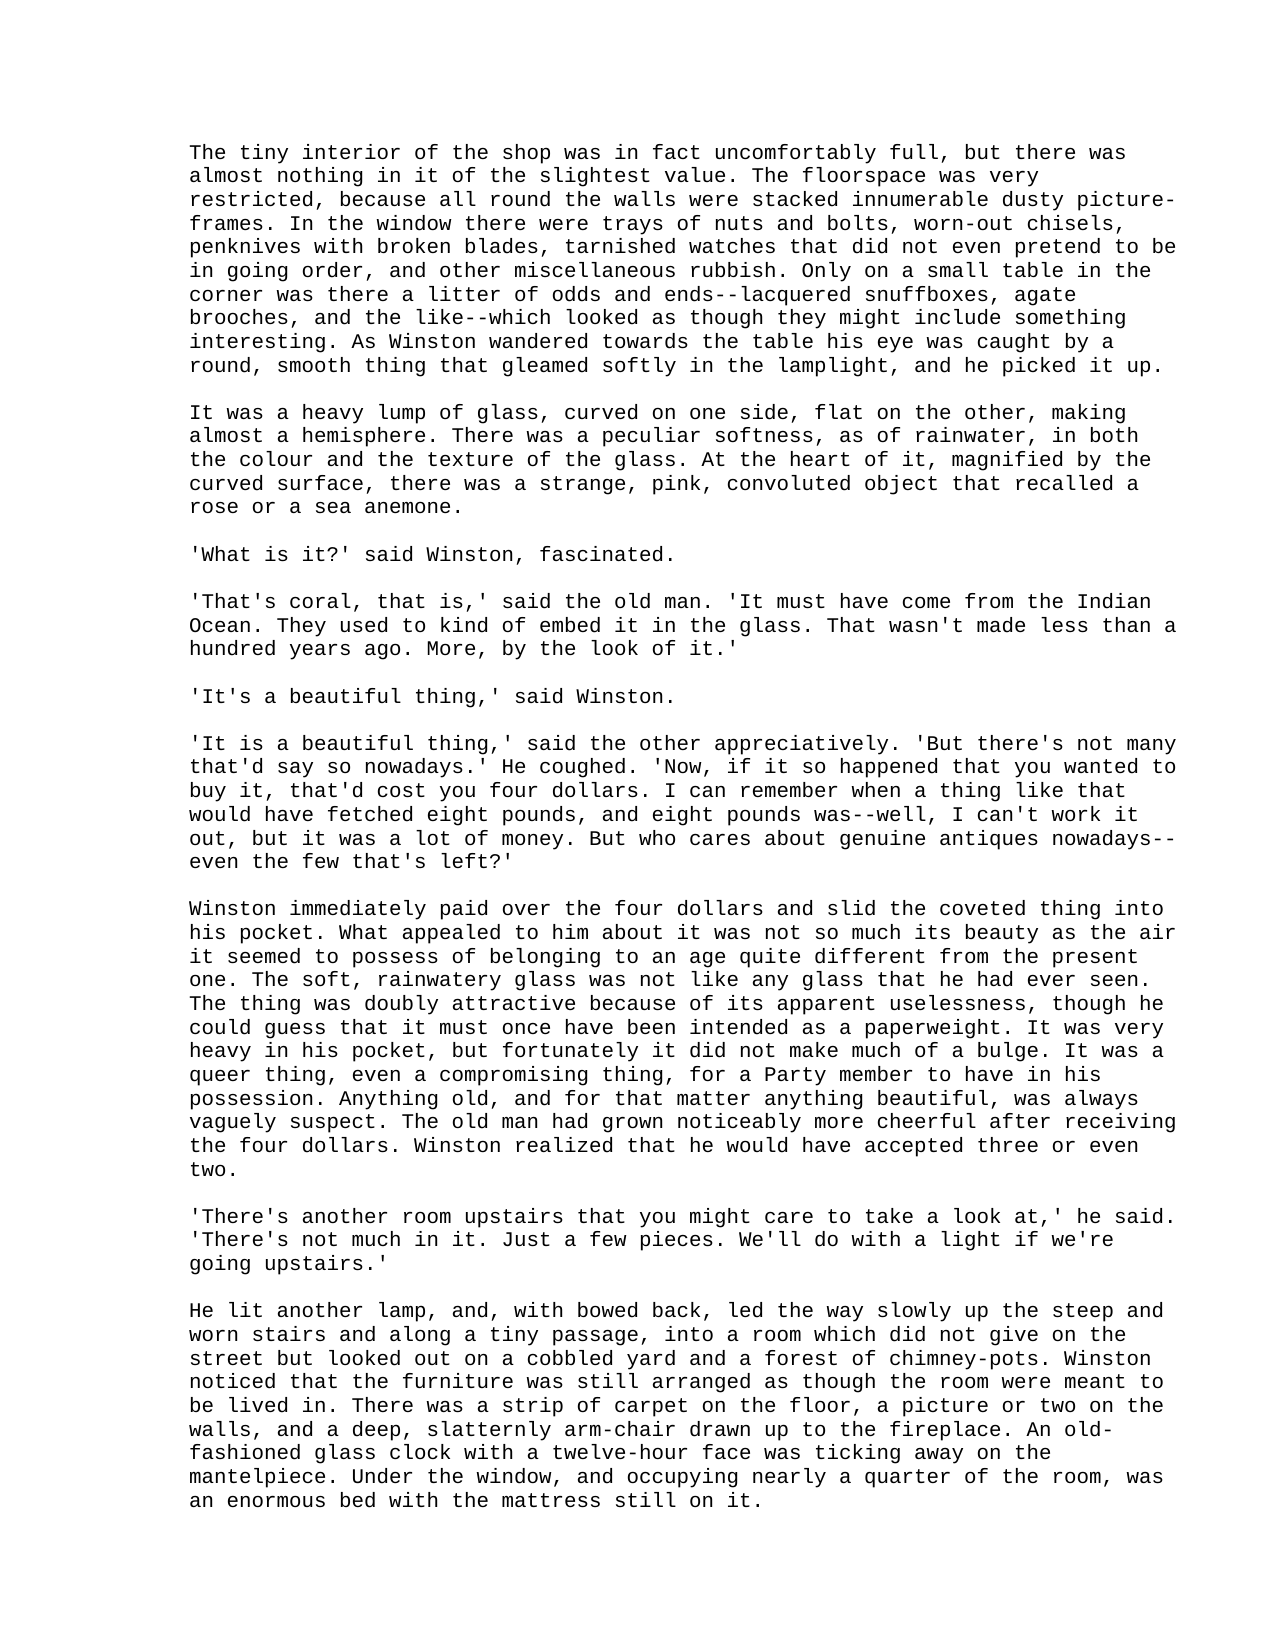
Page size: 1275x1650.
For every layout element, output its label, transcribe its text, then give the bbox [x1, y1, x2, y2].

text The tiny interior of the shop was in fact uncomfortably full, but there was almost nothing in it of the slightest value. The floorspace was very restricted, because all round the walls were stacked innumerable dusty picture-frames. In the window there were trays of nuts and bolts, worn-out chisels, penknives with broken blades, tarnished watches that did not even pretend to be in going order, and other miscellaneous rubbish. Only on a small table in the corner was there a litter of odds and ends--lacquered snuffboxes, agate brooches, and the like--which looked as though they might include something interesting. As Winston wandered towards the table his eye was caught by a round, smooth thing that gleamed softly in the lamplight, and he picked it up. It was a heavy lump of glass, curved on one side, flat on the other, making almost a hemisphere. There was a peculiar softness, as of rainwater, in both the colour and the texture of the glass. At the heart of it, magnified by the curved surface, there was a strange, pink, convoluted object that recalled a rose or a sea anemone. 'What is it?' said Winston, fascinated. 'That's coral, that is,' said the old man. 'It must have come from the Indian Ocean. They used to kind of embed it in the glass. That wasn't made less than a hundred years ago. More, by the look of it.' 'It's a beautiful thing,' said Winston. 'It is a beautiful thing,' said the other appreciatively. 'But there's not many that'd say so nowadays.' He coughed. 'Now, if it so happened that you wanted to buy it, that'd cost you four dollars. I can remember when a thing like that would have fetched eight pounds, and eight pounds was--well, I can't work it out, but it was a lot of money. But who cares about genuine antiques nowadays--even the few that's left?' Winston immediately paid over the four dollars and slid the coveted thing into his pocket. What appealed to him about it was not so much its beauty as the air it seemed to possess of belonging to an age quite different from the present one. The soft, rainwatery glass was not like any glass that he had ever seen. The thing was doubly attractive because of its apparent uselessness, though he could guess that it must once have been intended as a paperweight. It was very heavy in his pocket, but fortunately it did not make much of a bulge. It was a queer thing, even a compromising thing, for a Party member to have in his possession. Anything old, and for that matter anything beautiful, was always vaguely suspect. The old man had grown noticeably more cheerful after receiving the four dollars. Winston realized that he would have accepted three or even two. 'There's another room upstairs that you might care to take a look at,' he said. 'There's not much in it. Just a few pieces. We'll do with a light if we're going upstairs.' He lit another lamp, and, with bowed back, led the way slowly up the steep and worn stairs and along a tiny passage, into a room which did not give on the street but looked out on a cobbled yard and a forest of chimney-pots. Winston noticed that the furniture was still arranged as though the room were meant to be lived in. There was a strip of carpet on the floor, a picture or two on the walls, and a deep, slatternly arm-chair drawn up to the fireplace. An old-fashioned glass clock with a twelve-hour face was ticking away on the mantelpiece. Under the window, and occupying nearly a quarter of the room, was an enormous bed with the mattress still on it. [189, 118, 1185, 1513]
